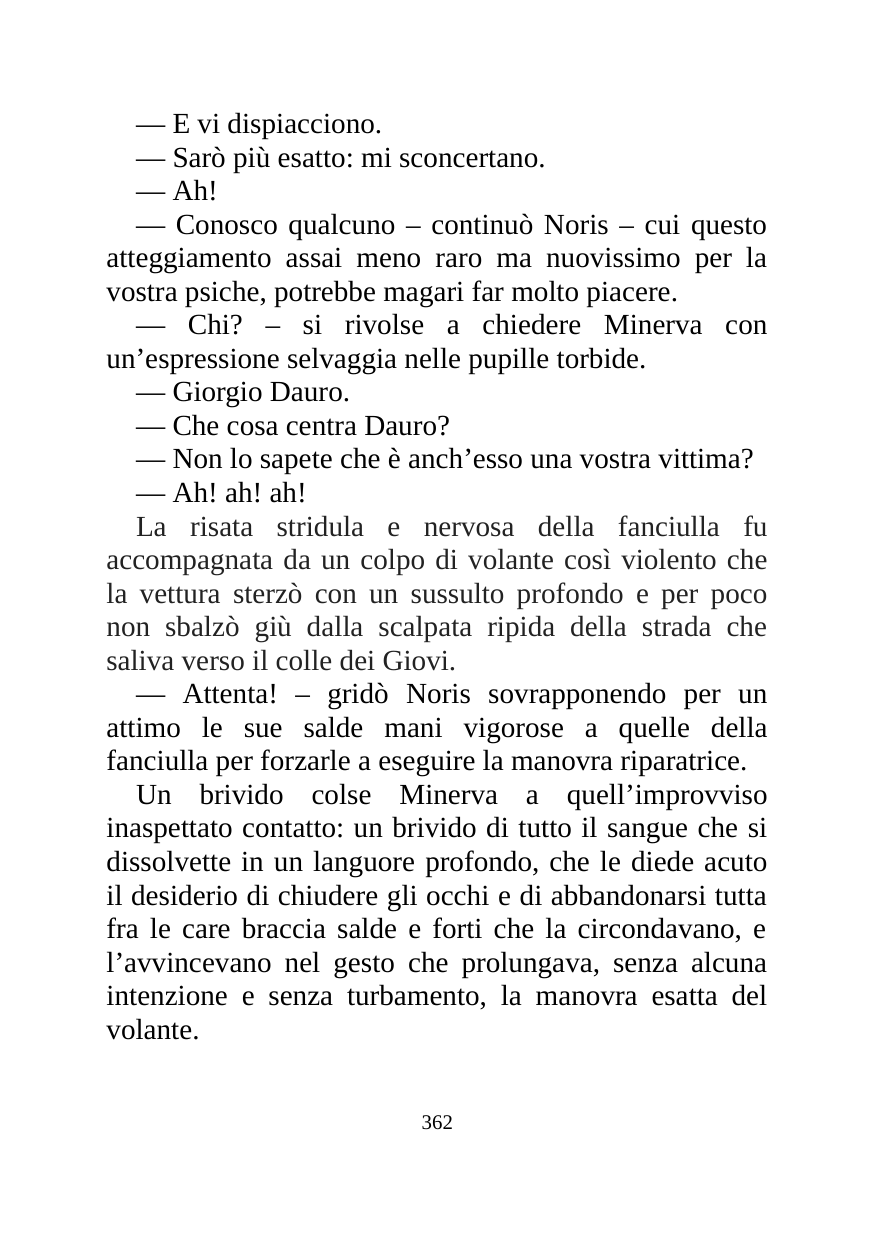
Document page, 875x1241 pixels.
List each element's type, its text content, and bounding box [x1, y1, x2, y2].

text Un brivido colse Minerva a quell’improvviso inaspettato contatto: un brivido di tutto il sangue che si dissolvette in un languore profondo, che le diede acuto il desiderio di chiudere gli occhi e di abbandonarsi tutta fra le care braccia salde e forti che la circondavano, e l’avvincevano nel gesto che prolungava, senza alcuna intenzione e senza turbamento, la manovra esatta del volante. [106, 777, 768, 1045]
text La risata stridula e nervosa della fanciulla fu accompagnata da un colpo di volante così violento che la vettura sterzò con un sussulto profondo e per poco non sbalzò giù dalla scalpata ripida della strada che saliva verso il colle dei Giovi. [106, 509, 768, 676]
text — Non lo sapete che è anch’esso una vostra vittima? [106, 442, 768, 475]
text — Attenta! – gridò Noris sovrapponendo per un attimo le sue salde mani vigorose a quelle della fanciulla per forzarle a eseguire la manovra riparatrice. [106, 676, 768, 777]
text — E vi dispiacciono. [106, 106, 768, 140]
text — Ah! [106, 173, 768, 207]
text — Giorgio Dauro. [106, 374, 768, 408]
text — Conosco qualcuno – continuò Noris – cui questo atteggiamento assai meno raro ma nuovissimo per la vostra psiche, potrebbe magari far molto piacere. [106, 207, 768, 307]
text — Chi? – si rivolse a chiedere Minerva con un’espressione selvaggia nelle pupille torbide. [106, 307, 768, 374]
text — Sarò più esatto: mi sconcertano. [106, 140, 768, 173]
text — Che cosa centra Dauro? [106, 408, 768, 442]
text — Ah! ah! ah! [106, 475, 768, 509]
